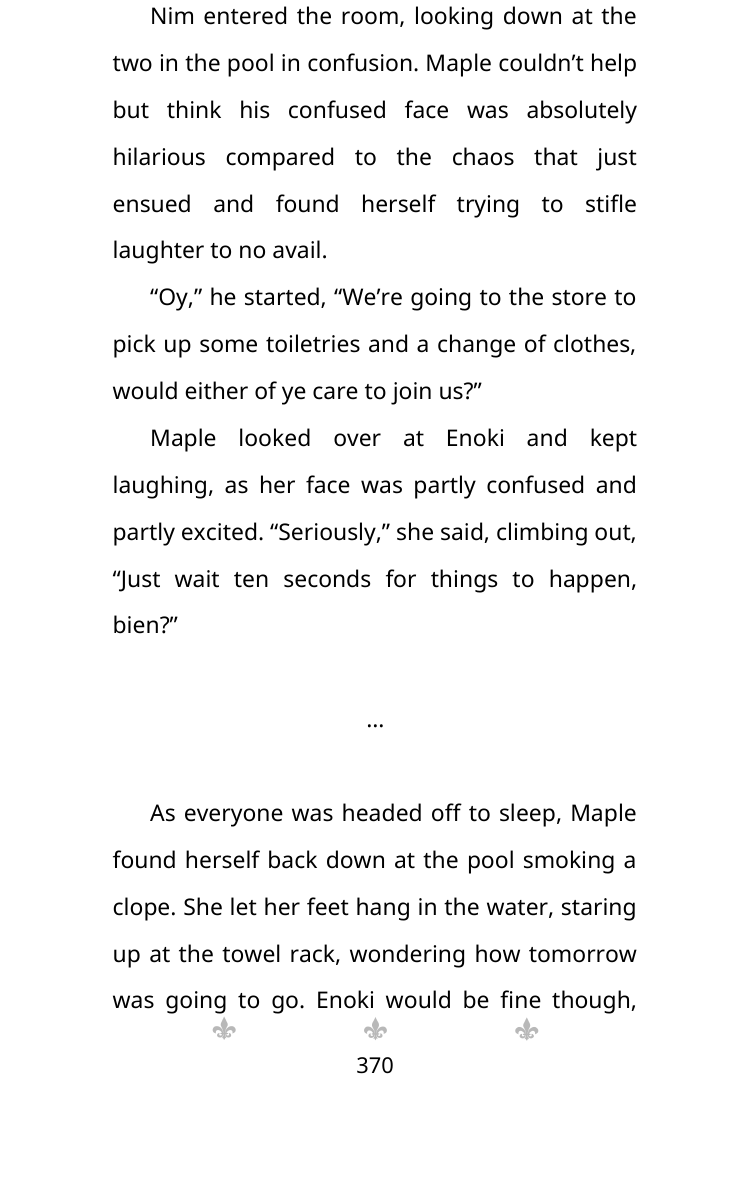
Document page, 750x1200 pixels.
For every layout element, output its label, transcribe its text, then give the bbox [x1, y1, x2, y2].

text Maple looked over at Enoki and kept laughing, as her face was partly confused and partly excited. “Seriously,” she said, climbing out, “Just wait ten seconds for things to happen, bien?” [112, 422, 637, 641]
text … [112, 703, 637, 734]
text Nim entered the room, looking down at the two in the pool in confusion. Maple couldn’t help but think his confused face was absolutely hilarious compared to the chaos that just ensued and found herself trying to stifle laughter to no avail. [112, 0, 637, 266]
text “Oy,” he started, “We’re going to the store to pick up some toiletries and a change of clothes, would either of ye care to join us?” [112, 281, 637, 406]
text As everyone was headed off to sleep, Maple found herself back down at the pool smoking a clope. She let her feet hang in the water, staring up at the towel rack, wondering how tomorrow was going to go. Enoki would be fine though, [112, 797, 637, 1016]
